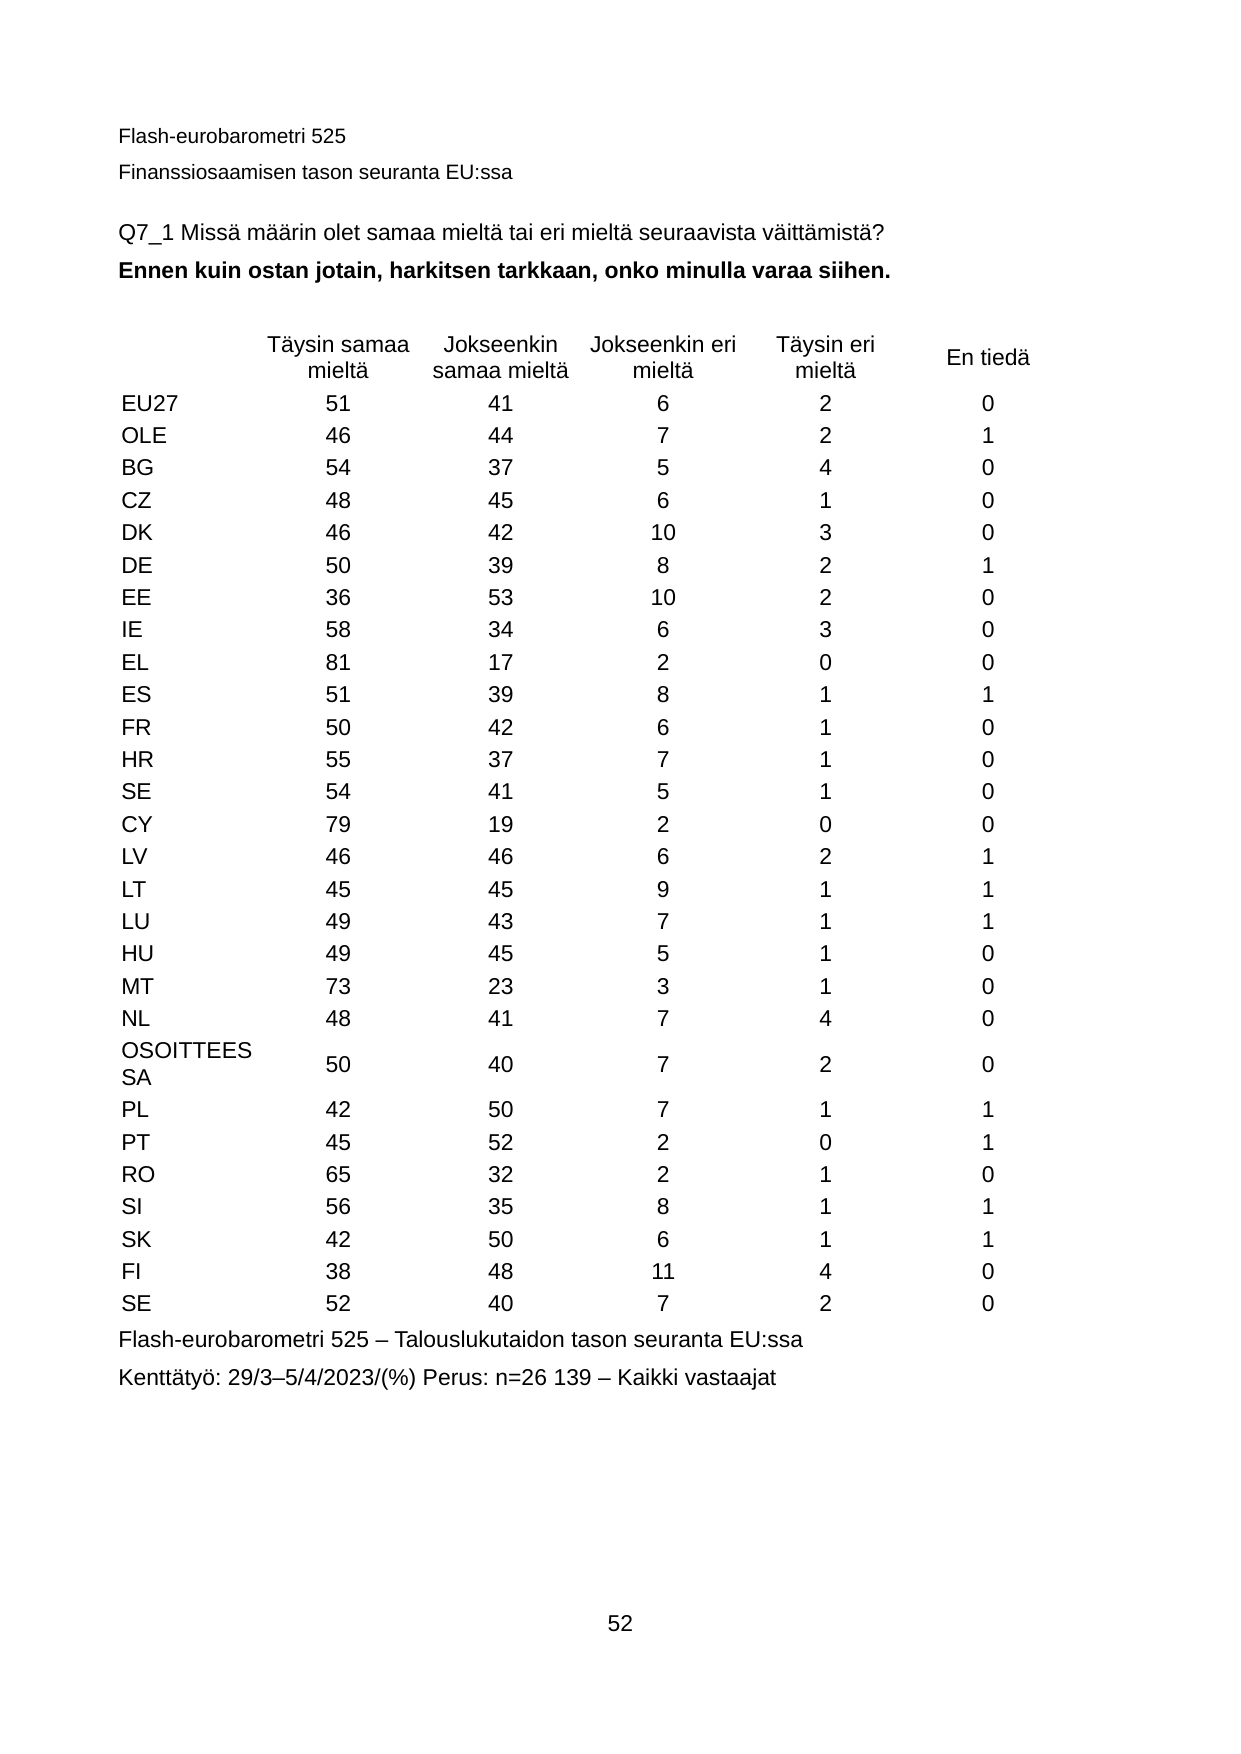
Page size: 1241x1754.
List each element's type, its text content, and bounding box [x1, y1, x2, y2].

table_cell 0 [907, 775, 1069, 808]
table_cell 81 [257, 646, 419, 678]
table_cell 2 [582, 646, 744, 678]
table_cell 0 [907, 451, 1069, 484]
table_cell 2 [582, 1158, 744, 1190]
table_cell DE [118, 549, 257, 581]
table_cell 2 [744, 387, 907, 419]
table_cell 46 [257, 419, 419, 451]
table_cell 7 [582, 743, 744, 775]
table_cell OLE [118, 419, 257, 451]
table_cell 10 [582, 581, 744, 613]
table_cell 3 [582, 970, 744, 1002]
table_cell 6 [582, 613, 744, 646]
table_cell 0 [907, 646, 1069, 678]
table_cell 0 [907, 581, 1069, 613]
table_cell 1 [744, 678, 907, 711]
table_cell SI [118, 1190, 257, 1223]
table_header Täysin samaa mieltä [257, 328, 419, 387]
text Kenttätyö: 29/3–5/4/2023/(%) Perus: n=26 139 – Kaikki vastaajat [118, 1364, 1122, 1390]
table_cell 3 [744, 516, 907, 548]
table_cell 44 [419, 419, 582, 451]
table_cell 0 [907, 484, 1069, 516]
table_cell 52 [419, 1125, 582, 1158]
table_cell 73 [257, 970, 419, 1002]
table_cell 0 [907, 970, 1069, 1002]
table_cell RO [118, 1158, 257, 1190]
table_cell 7 [582, 1035, 744, 1093]
table_cell MT [118, 970, 257, 1002]
table_cell HU [118, 937, 257, 970]
table_cell 37 [419, 743, 582, 775]
table_cell 0 [907, 1158, 1069, 1190]
table_cell 2 [582, 808, 744, 840]
table_cell 5 [582, 451, 744, 484]
table_cell PL [118, 1093, 257, 1125]
table_cell LT [118, 873, 257, 905]
table_header Jokseenkin eri mieltä [582, 328, 744, 387]
table_cell 6 [582, 840, 744, 872]
text Flash-eurobarometri 525 – Talouslukutaidon tason seuranta EU:ssa [118, 1326, 1122, 1352]
table_cell 8 [582, 1190, 744, 1223]
table_cell 2 [744, 1035, 907, 1093]
table_cell 50 [257, 1035, 419, 1093]
table_cell 45 [419, 484, 582, 516]
table_cell 42 [419, 711, 582, 743]
table_cell 8 [582, 549, 744, 581]
table_cell 0 [744, 1125, 907, 1158]
table_header Täysin eri mieltä [744, 328, 907, 387]
table_cell 0 [907, 613, 1069, 646]
table_cell 53 [419, 581, 582, 613]
table_cell 2 [744, 1288, 907, 1320]
table_cell 1 [744, 484, 907, 516]
table_cell HR [118, 743, 257, 775]
table_cell 1 [907, 1190, 1069, 1223]
table_cell BG [118, 451, 257, 484]
table_cell 1 [907, 419, 1069, 451]
table_cell 0 [907, 1288, 1069, 1320]
table_cell 42 [257, 1093, 419, 1125]
table_cell 52 [257, 1288, 419, 1320]
table_cell 1 [744, 970, 907, 1002]
table_cell 41 [419, 1002, 582, 1034]
table_cell 0 [907, 808, 1069, 840]
table_cell 45 [419, 873, 582, 905]
table_cell 6 [582, 387, 744, 419]
table_cell 10 [582, 516, 744, 548]
table_cell 55 [257, 743, 419, 775]
table_cell 4 [744, 451, 907, 484]
table_header [118, 328, 257, 387]
table_cell 1 [907, 678, 1069, 711]
table_cell 0 [907, 743, 1069, 775]
table_cell 50 [257, 549, 419, 581]
table_cell 46 [257, 516, 419, 548]
table_cell 7 [582, 905, 744, 937]
table_cell SK [118, 1223, 257, 1255]
table_cell 2 [744, 581, 907, 613]
text Ennen kuin ostan jotain, harkitsen tarkkaan, onko minulla varaa siihen. [118, 257, 1122, 284]
table_cell 40 [419, 1035, 582, 1093]
table_cell 0 [907, 387, 1069, 419]
table_cell 1 [907, 840, 1069, 872]
table_cell 7 [582, 419, 744, 451]
table_cell 35 [419, 1190, 582, 1223]
table_cell 42 [419, 516, 582, 548]
table_cell 56 [257, 1190, 419, 1223]
table_cell 1 [744, 1158, 907, 1190]
table_cell 2 [744, 840, 907, 872]
text Q7_1 Missä määrin olet samaa mieltä tai eri mieltä seuraavista väittämistä? [118, 219, 1122, 246]
table_cell 54 [257, 775, 419, 808]
table_cell OSOITTEESSA [118, 1035, 257, 1093]
table_cell 49 [257, 937, 419, 970]
table_cell NL [118, 1002, 257, 1034]
table_cell 0 [907, 1002, 1069, 1034]
table_cell 9 [582, 873, 744, 905]
table_cell 39 [419, 678, 582, 711]
table_cell 50 [419, 1093, 582, 1125]
table_cell 79 [257, 808, 419, 840]
table_cell 38 [257, 1255, 419, 1287]
table_cell 48 [419, 1255, 582, 1287]
table_cell 1 [744, 937, 907, 970]
table_header En tiedä [907, 328, 1069, 387]
table_cell 50 [257, 711, 419, 743]
table_cell 49 [257, 905, 419, 937]
table_cell 39 [419, 549, 582, 581]
table_cell 51 [257, 678, 419, 711]
table_cell 1 [744, 905, 907, 937]
table_cell 1 [907, 873, 1069, 905]
table_cell 1 [744, 711, 907, 743]
table_cell 43 [419, 905, 582, 937]
table_cell SE [118, 775, 257, 808]
table_cell 48 [257, 484, 419, 516]
table_cell 1 [744, 1223, 907, 1255]
table_cell 17 [419, 646, 582, 678]
table_cell EE [118, 581, 257, 613]
table_cell 0 [744, 808, 907, 840]
table_cell 1 [744, 775, 907, 808]
table_cell 41 [419, 387, 582, 419]
table_cell 46 [419, 840, 582, 872]
table_cell 1 [907, 1223, 1069, 1255]
table_cell 0 [907, 711, 1069, 743]
table_cell CY [118, 808, 257, 840]
table_cell 65 [257, 1158, 419, 1190]
table_header Jokseenkin samaa mieltä [419, 328, 582, 387]
table_cell 36 [257, 581, 419, 613]
table_cell 6 [582, 1223, 744, 1255]
table_cell 1 [744, 1093, 907, 1125]
table_cell 2 [744, 419, 907, 451]
table_cell 1 [907, 905, 1069, 937]
table_cell 23 [419, 970, 582, 1002]
table_cell 45 [257, 873, 419, 905]
table_cell 32 [419, 1158, 582, 1190]
table_cell 11 [582, 1255, 744, 1287]
table_cell EL [118, 646, 257, 678]
table_cell 0 [907, 937, 1069, 970]
table_cell 40 [419, 1288, 582, 1320]
table_cell 45 [419, 937, 582, 970]
table_cell 0 [744, 646, 907, 678]
table_cell 34 [419, 613, 582, 646]
table_cell DK [118, 516, 257, 548]
table_cell 5 [582, 775, 744, 808]
table_cell IE [118, 613, 257, 646]
table_cell 48 [257, 1002, 419, 1034]
table_cell 0 [907, 1255, 1069, 1287]
table_cell 8 [582, 678, 744, 711]
table_cell 37 [419, 451, 582, 484]
table_cell 7 [582, 1093, 744, 1125]
table_cell 7 [582, 1288, 744, 1320]
table_cell 4 [744, 1002, 907, 1034]
table_cell 5 [582, 937, 744, 970]
table_cell 1 [907, 1093, 1069, 1125]
table_cell 1 [907, 1125, 1069, 1158]
table_cell 0 [907, 516, 1069, 548]
table_cell SE [118, 1288, 257, 1320]
table_cell 50 [419, 1223, 582, 1255]
table_cell ES [118, 678, 257, 711]
table_cell 2 [582, 1125, 744, 1158]
table_cell 1 [744, 1190, 907, 1223]
table_cell 1 [744, 743, 907, 775]
table_cell 1 [907, 549, 1069, 581]
table_cell FR [118, 711, 257, 743]
table_cell LV [118, 840, 257, 872]
table_cell 41 [419, 775, 582, 808]
table_cell 1 [744, 873, 907, 905]
table_cell 6 [582, 484, 744, 516]
table_cell 54 [257, 451, 419, 484]
table_cell 46 [257, 840, 419, 872]
table_cell FI [118, 1255, 257, 1287]
table_cell EU27 [118, 387, 257, 419]
table_cell 4 [744, 1255, 907, 1287]
table_cell 19 [419, 808, 582, 840]
table_cell 45 [257, 1125, 419, 1158]
table_cell 2 [744, 549, 907, 581]
table_cell 3 [744, 613, 907, 646]
table_cell 42 [257, 1223, 419, 1255]
table_cell 58 [257, 613, 419, 646]
table_cell 0 [907, 1035, 1069, 1093]
table_cell LU [118, 905, 257, 937]
table_cell PT [118, 1125, 257, 1158]
table_cell CZ [118, 484, 257, 516]
table_cell 6 [582, 711, 744, 743]
table_cell 51 [257, 387, 419, 419]
table_cell 7 [582, 1002, 744, 1034]
